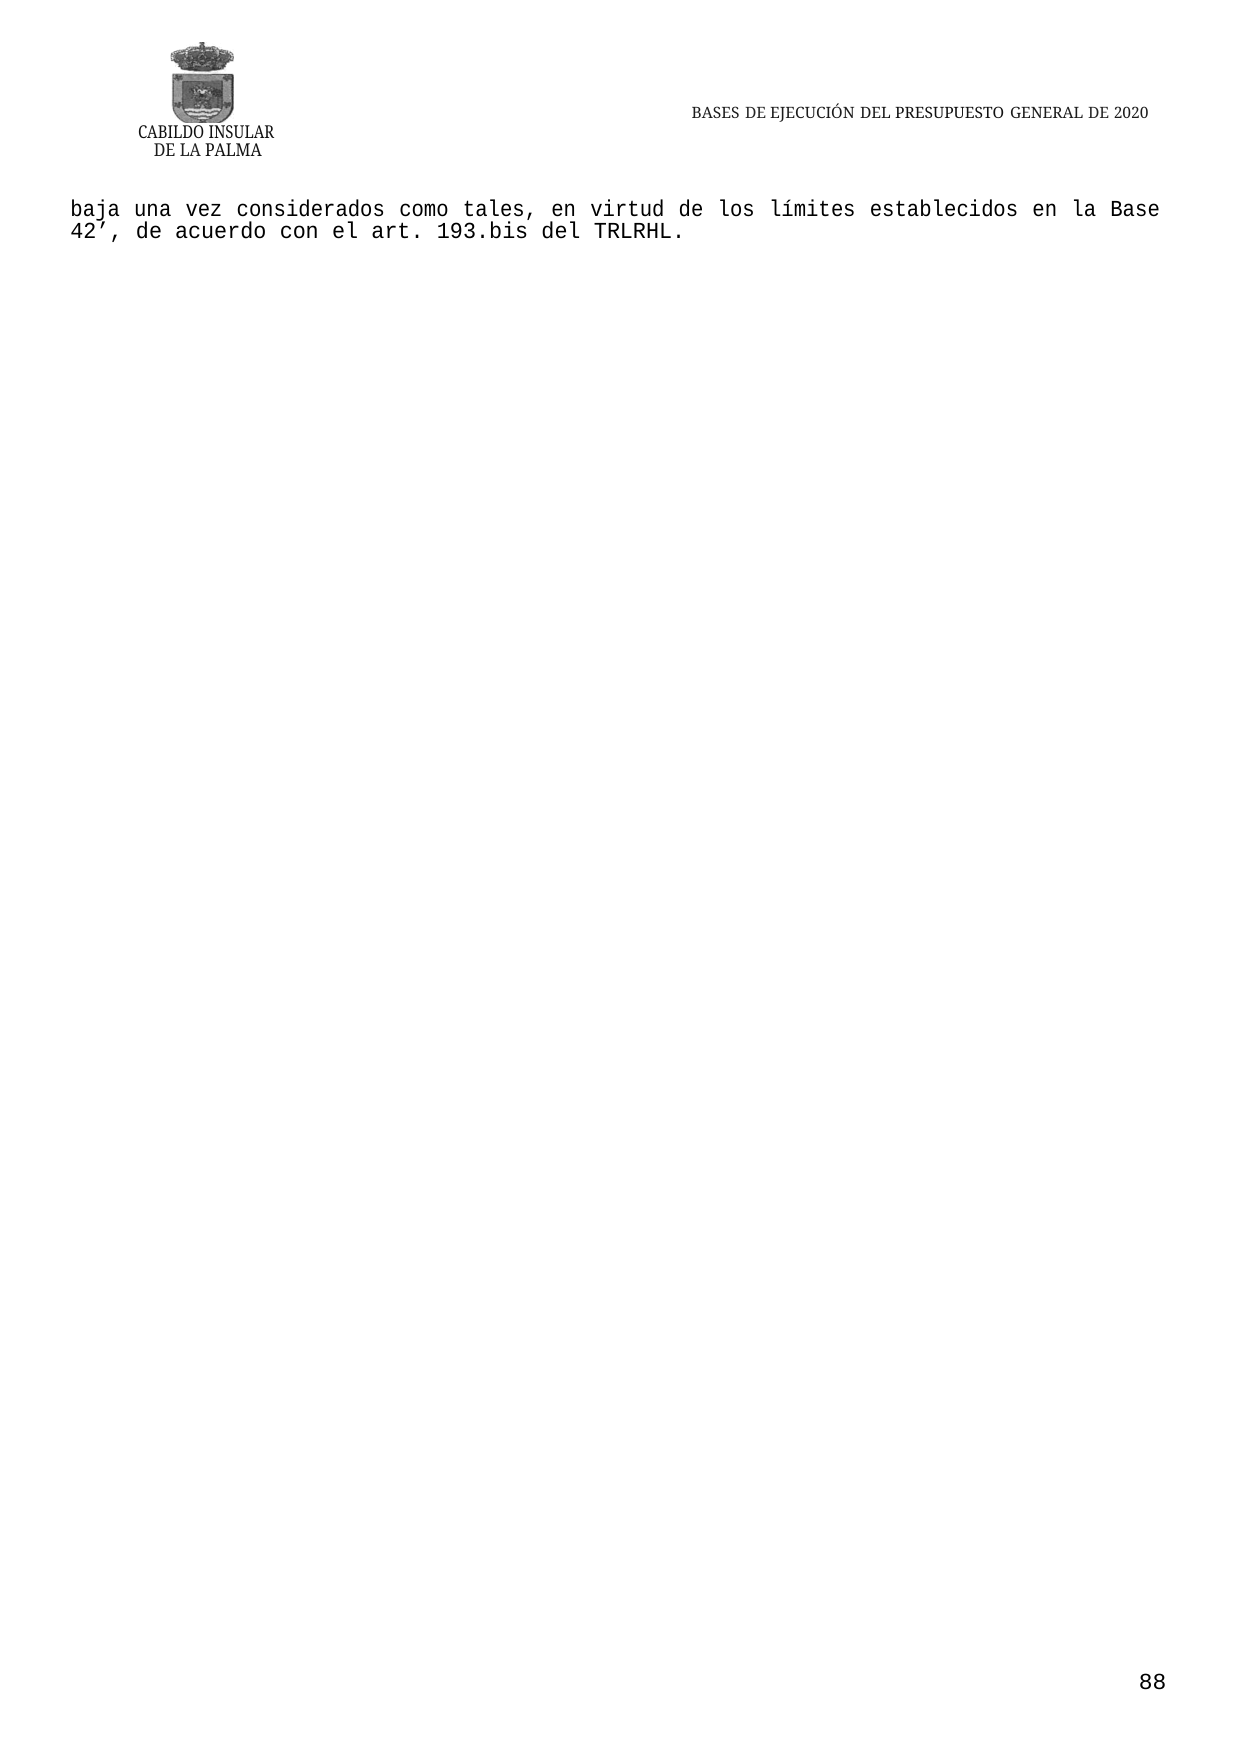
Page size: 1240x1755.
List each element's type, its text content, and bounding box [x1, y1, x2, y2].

list baja una vez considerados como tales, en virtud de los límites establecidos en la Base 42’, de acuerdo con el art. 193.bis del TRLRHL. [70, 198, 1161, 245]
picture [170, 42, 234, 123]
